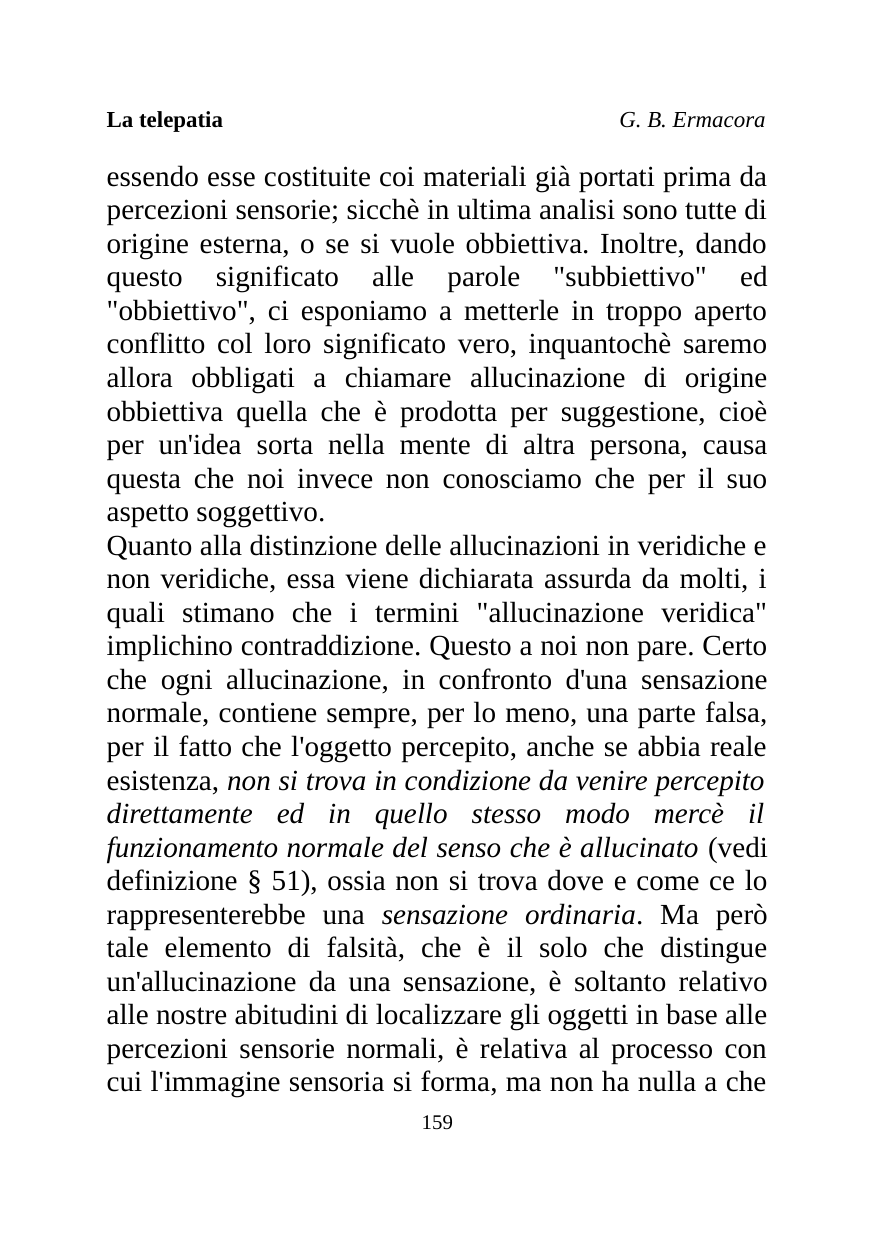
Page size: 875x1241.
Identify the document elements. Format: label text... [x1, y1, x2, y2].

text Quanto alla distinzione delle allucinazioni in veridiche e non veridiche, essa viene dichiarata assurda da molti, i quali stimano che i termini "allucinazione veridica" implichino contraddizione. Questo a noi non pare. Certo che ogni allucinazione, in confronto d'una sensazione normale, contiene sempre, per lo meno, una parte falsa, per il fatto che l'oggetto percepito, anche se abbia reale esistenza, non si trova in condizione da venire percepito direttamente ed in quello stesso modo mercè il funzionamento normale del senso che è allucinato (vedi definizione § 51), ossia non si trova dove e come ce lo rappresenterebbe una sensazione ordinaria. Ma però tale elemento di falsità, che è il solo che distingue un'allucinazione da una sensazione, è soltanto relativo alle nostre abitudini di localizzare gli oggetti in base alle percezioni sensorie normali, è relativa al processo con cui l'immagine sensoria si forma, ma non ha nulla a che [106, 528, 768, 1098]
text essendo esse costituite coi materiali già portati prima da percezioni sensorie; sicchè in ultima analisi sono tutte di origine esterna, o se si vuole obbiettiva. Inoltre, dando questo significato alle parole "subbiettivo" ed "obbiettivo", ci esponiamo a metterle in troppo aperto conflitto col loro significato vero, inquantochè saremo allora obbligati a chiamare allucinazione di origine obbiettiva quella che è prodotta per suggestione, cioè per un'idea sorta nella mente di altra persona, causa questa che noi invece non conosciamo che per il suo aspetto soggettivo. [106, 159, 768, 528]
